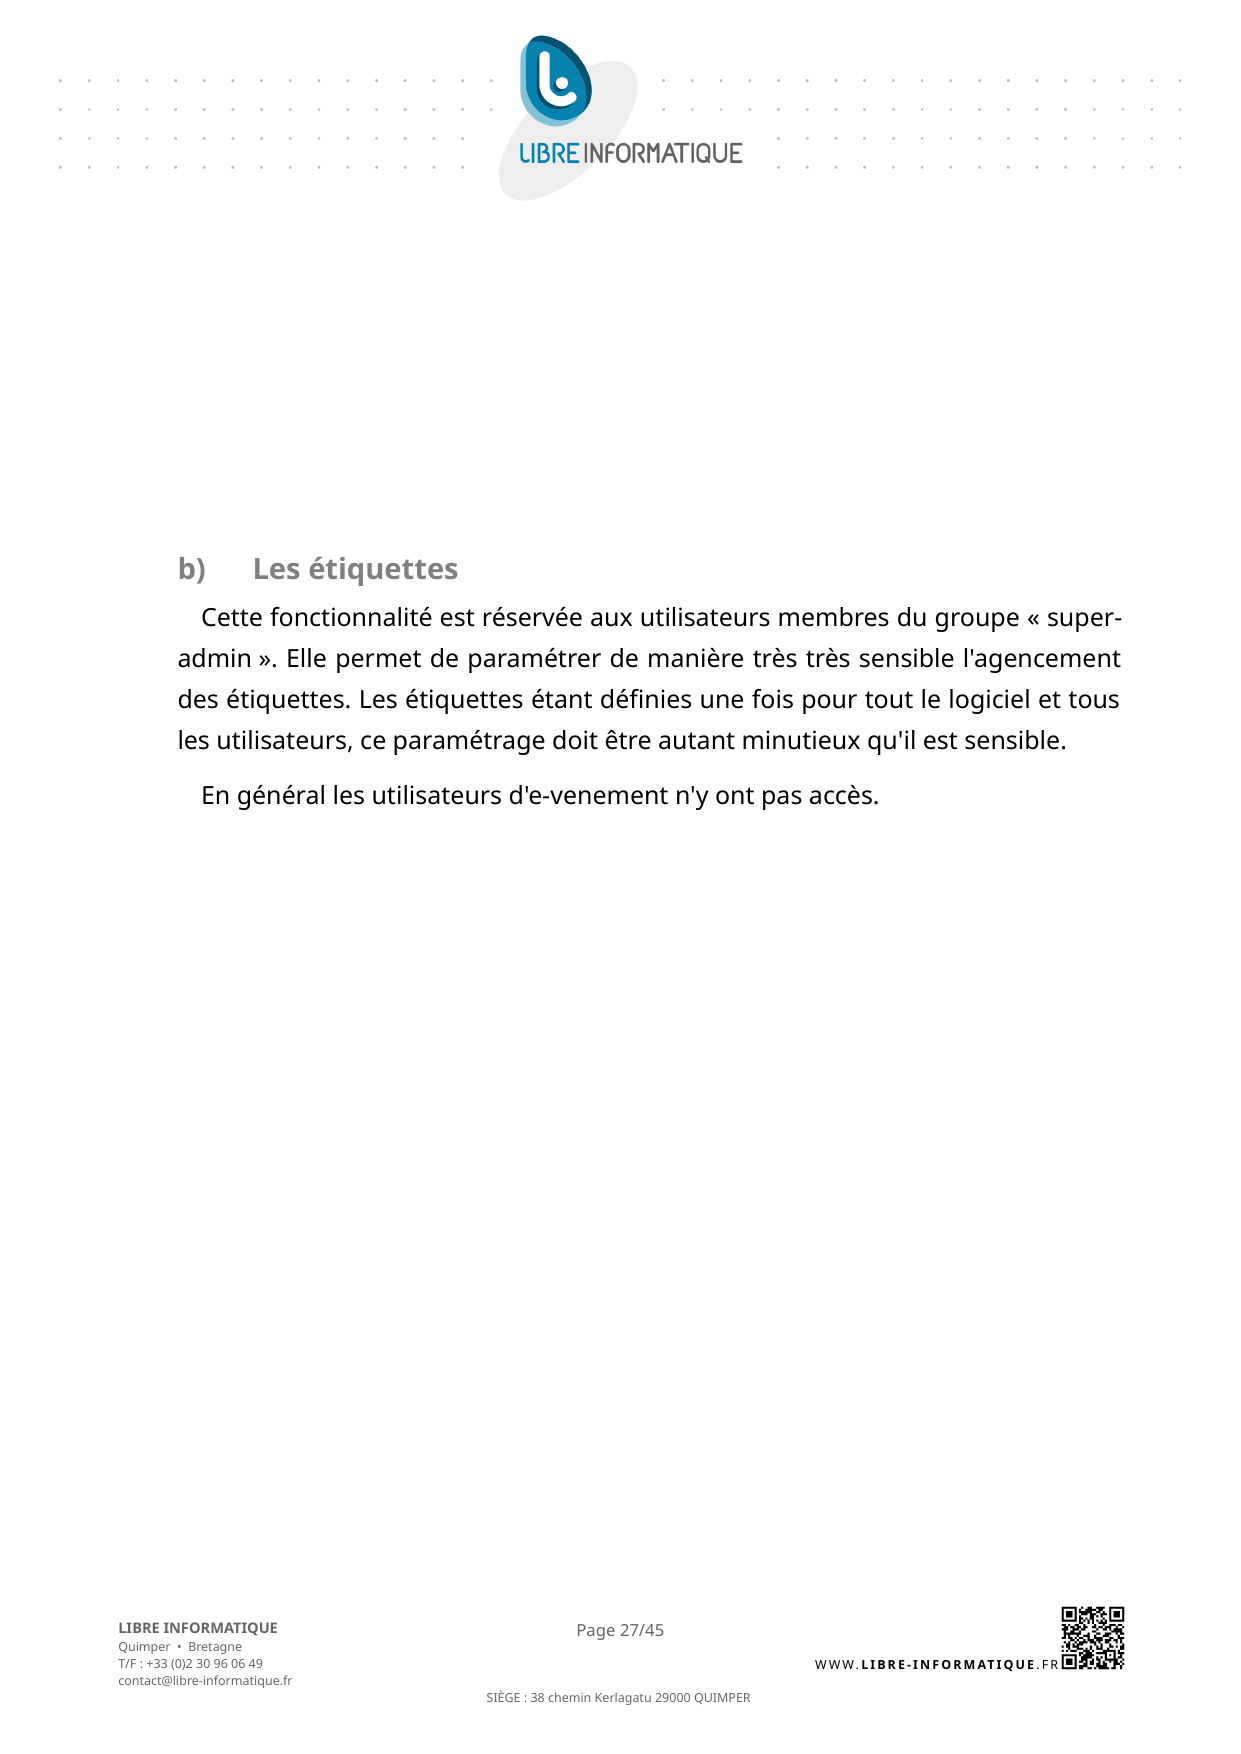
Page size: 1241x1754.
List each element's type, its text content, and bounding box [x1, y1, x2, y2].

subtitle Les étiquettes [177, 548, 1122, 588]
picture [540, 52, 576, 106]
text En général les utilisateurs d'e-venement n'y ont pas accès. [177, 778, 1122, 812]
picture [557, 78, 567, 88]
picture [59, 35, 1182, 201]
picture [1051, 1596, 1135, 1680]
text Cette fonctionnalité est réservée aux utilisateurs membres du groupe « super-admin ». Elle permet de paramétrer de manière très très sensible l'agencement des étiquettes. Les étiquettes étant définies une fois pour tout le logiciel et tous les utilisateurs, ce paramétrage doit être autant minutieux qu'il est sensible. [177, 600, 1122, 757]
